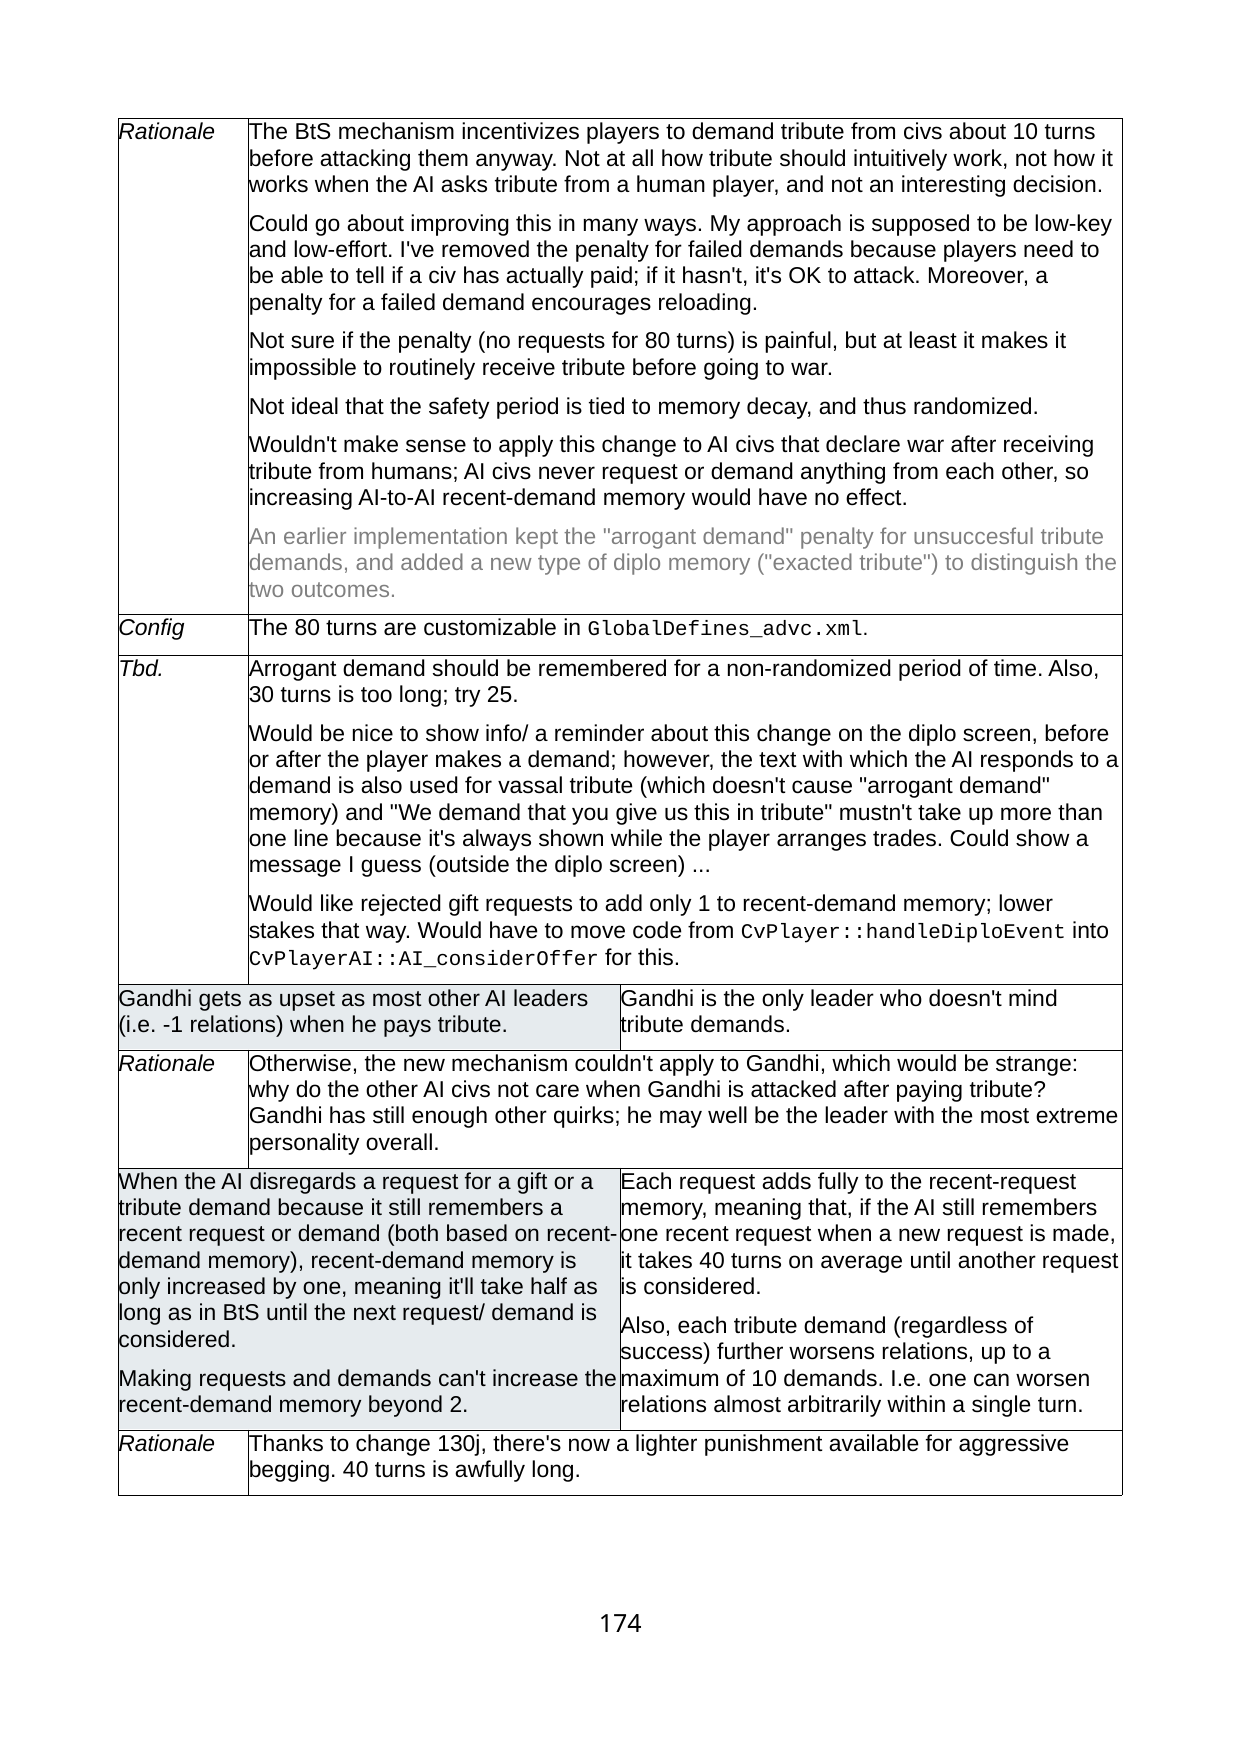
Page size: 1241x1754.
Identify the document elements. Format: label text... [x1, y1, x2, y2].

table_cell Otherwise, the new mechanism couldn't apply to Gandhi, which would be strange: why do the other AI civs not care when Gandhi is attacked after paying tribute? Gandhi has still enough other quirks; he may well be the leader with the most extreme personality overall. [249, 1051, 1122, 1167]
table_cell Gandhi gets as upset as most other AI leaders (i.e. -1 relations) when he pays tribute. [119, 985, 620, 1049]
table_cell The BtS mechanism incentivizes players to demand tribute from civs about 10 turns before attacking them anyway. Not at all how tribute should intuitively work, not how it works when the AI asks tribute from a human player, and not an interesting decision. Could go about improving this in many ways. My approach is supposed to be low-key and low-effort. I've removed the penalty for failed demands because players need to be able to tell if a civ has actually paid; if it hasn't, it's OK to attack. Moreover, a penalty for a failed demand encourages reloading. Not sure if the penalty (no requests for 80 turns) is painful, but at least it makes it impossible to routinely receive tribute before going to war. Not ideal that the safety period is tied to memory decay, and thus randomized. Wouldn't make sense to apply this change to AI civs that declare war after receiving tribute from humans; AI civs never request or demand anything from each other, so increasing AI-to-AI recent-demand memory would have no effect. An earlier implementation kept the "arrogant demand" penalty for unsuccesful tribute demands, and added a new type of diplo memory ("exacted tribute") to distinguish the two outcomes. [249, 119, 1122, 614]
table_cell Rationale [119, 1051, 248, 1167]
table_cell Rationale [119, 1431, 248, 1495]
table_cell Gandhi is the only leader who doesn't mind tribute demands. [621, 985, 1122, 1049]
table_cell Thanks to change 130j, there's now a lighter punishment available for aggressive begging. 40 turns is awfully long. [249, 1431, 1122, 1495]
table_cell Each request adds fully to the recent-request memory, meaning that, if the AI still remembers one recent request when a new request is made, it takes 40 turns on average until another request is considered. Also, each tribute demand (regardless of success) further worsens relations, up to a maximum of 10 demands. I.e. one can worsen relations almost arbitrarily within a single turn. [621, 1169, 1122, 1429]
table_cell Arrogant demand should be remembered for a non-randomized period of time. Also, 30 turns is too long; try 25. Would be nice to show info/ a reminder about this change on the diplo screen, before or after the player makes a demand; however, the text with which the AI responds to a demand is also used for vassal tribute (which doesn't cause "arrogant demand" memory) and "We demand that you give us this in tribute" mustn't take up more than one line because it's always shown while the player arranges trades. Could show a message I guess (outside the diplo screen) ... Would like rejected gift requests to add only 1 to recent-demand memory; lower stakes that way. Would have to move code from CvPlayer::handleDiploEvent into CvPlayerAI::AI_considerOffer for this. [249, 656, 1122, 984]
table_cell Config [119, 615, 248, 654]
table_cell Tbd. [119, 656, 248, 984]
table_cell The 80 turns are customizable in GlobalDefines_advc.xml. [249, 615, 1122, 654]
table_cell Rationale [119, 119, 248, 614]
table_cell When the AI disregards a request for a gift or a tribute demand because it still remembers a recent request or demand (both based on recent-demand memory), recent-demand memory is only increased by one, meaning it'll take half as long as in BtS until the next request/ demand is considered. Making requests and demands can't increase the recent-demand memory beyond 2. [119, 1169, 620, 1429]
